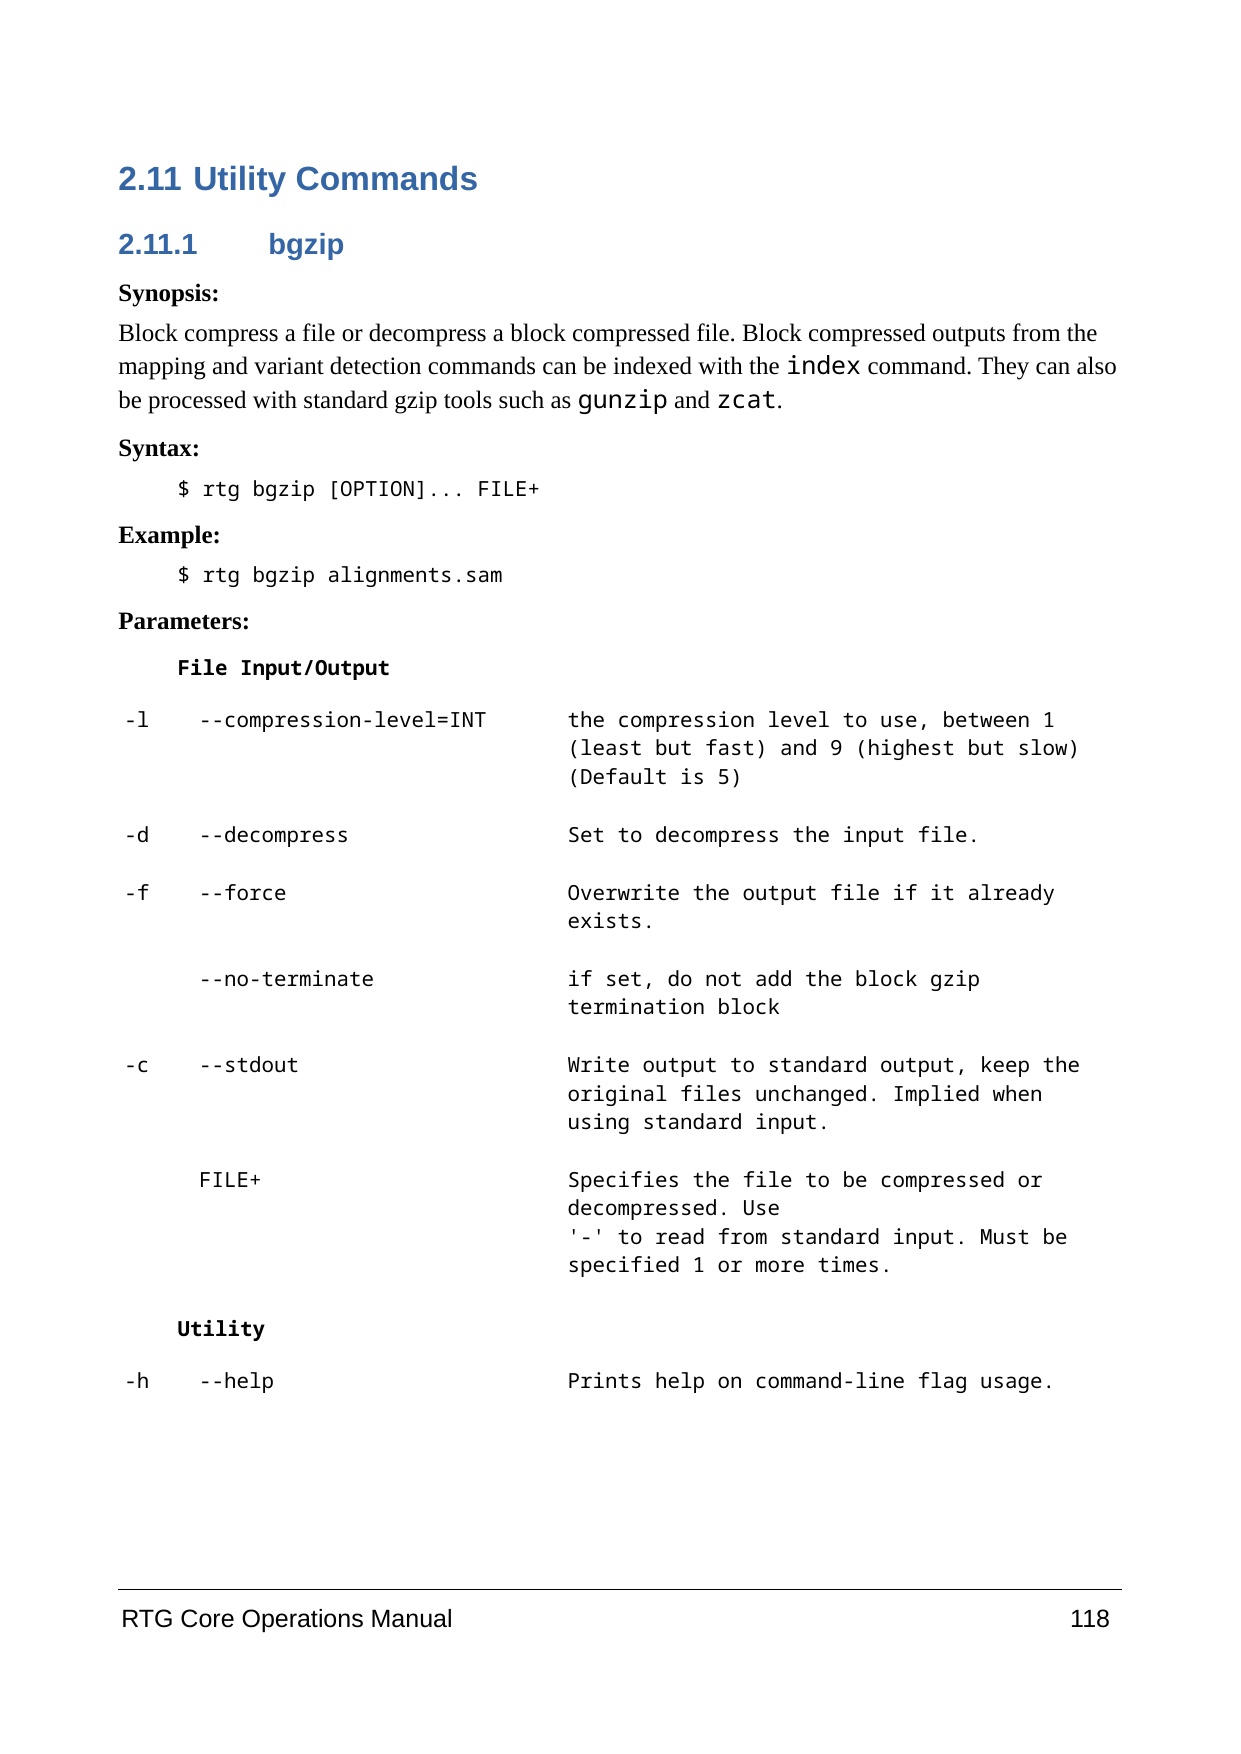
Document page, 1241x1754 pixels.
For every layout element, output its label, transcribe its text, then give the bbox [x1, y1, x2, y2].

table_cell Set to decompress the input file. [561, 808, 1093, 866]
table_cell Write output to standard output, keep the original files unchanged. Implied when using standard input. [561, 1039, 1093, 1153]
table_cell -d [118, 808, 193, 866]
table_cell FILE+ [193, 1153, 561, 1297]
table_cell --no-terminate [193, 952, 561, 1038]
table_header Prints help on command-line flag usage. [561, 1355, 1093, 1412]
table_header -l [118, 693, 193, 808]
subtitle Synopsis: [118, 278, 1122, 307]
table_cell [118, 1153, 193, 1297]
subtitle Syntax: [118, 433, 1122, 462]
table_cell Overwrite the output file if it already exists. [561, 866, 1093, 952]
text $ rtg bgzip [OPTION]... FILE+ [177, 474, 1122, 502]
subtitle bgzip [118, 227, 1122, 260]
table_cell -c [118, 1039, 193, 1153]
text Block compress a file or decompress a block compressed file. Block compressed outputs from the mapping and variant detection commands can be indexed with the index command. They can also be processed with standard gzip tools such as gunzip and zcat. [118, 318, 1122, 415]
table_cell if set, do not add the block gzip termination block [561, 952, 1093, 1038]
table_cell [118, 952, 193, 1038]
table_cell -f [118, 866, 193, 952]
table_header --compression-level=INT [193, 693, 561, 808]
text File Input/Output [177, 653, 1122, 681]
table_cell --stdout [193, 1039, 561, 1153]
subtitle Parameters: [118, 606, 1122, 635]
subtitle Example: [118, 520, 1122, 548]
table_cell Specifies the file to be compressed or decompressed. Use '-' to read from standard input. Must be specified 1 or more times. [561, 1153, 1093, 1297]
text Utility [177, 1314, 1122, 1343]
table_cell --decompress [193, 808, 561, 866]
subtitle Utility Commands [118, 159, 1122, 197]
table_header --help [193, 1355, 561, 1412]
text $ rtg bgzip alignments.sam [177, 560, 1122, 589]
table_header the compression level to use, between 1 (least but fast) and 9 (highest but slow) (Default is 5) [561, 693, 1093, 808]
table_cell --force [193, 866, 561, 952]
table_header -h [118, 1355, 193, 1412]
